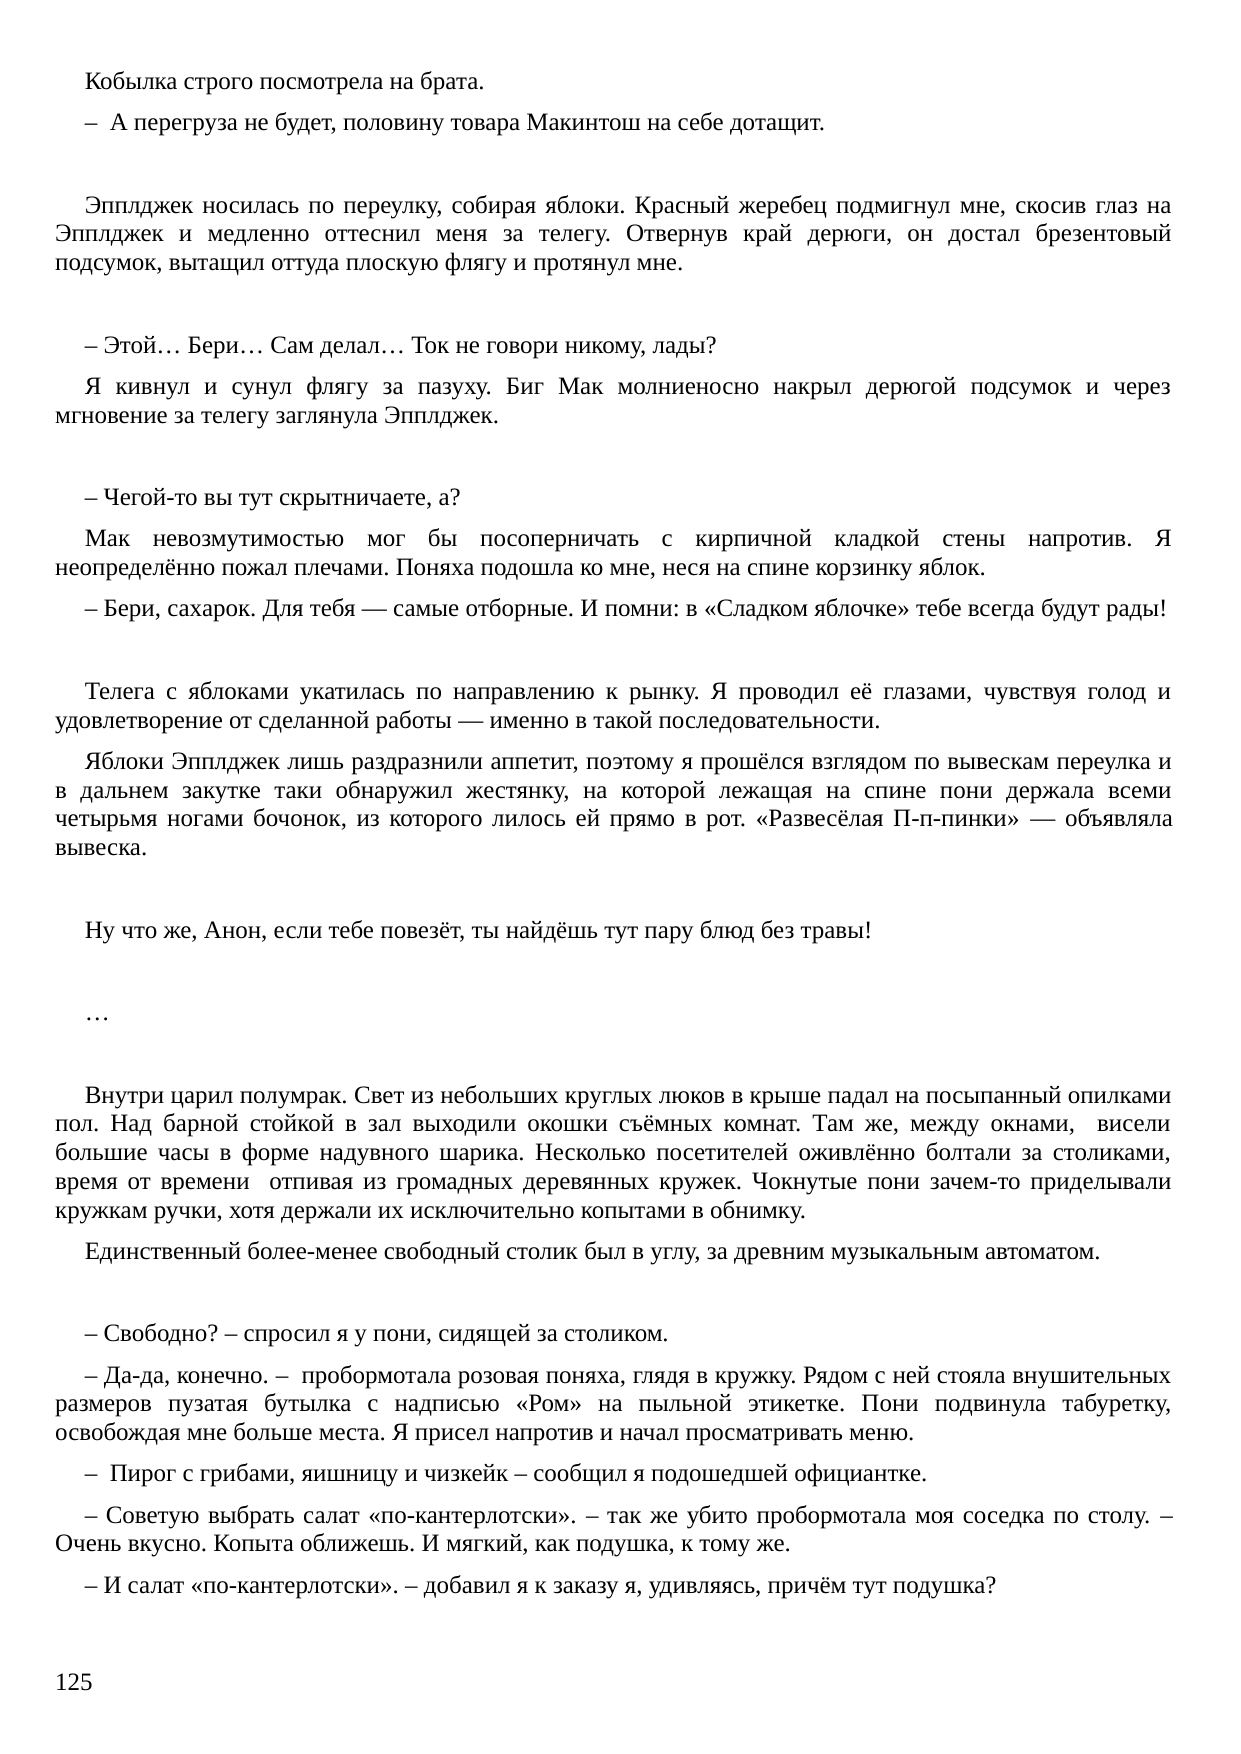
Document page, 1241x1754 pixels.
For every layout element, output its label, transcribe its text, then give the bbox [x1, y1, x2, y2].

text … [55, 997, 1173, 1026]
text – Бери, сахарок. Для тебя — самые отборные. И помни: в «Сладком яблочке» тебе всегда будут рады! [55, 593, 1173, 622]
text – Этой… Бери… Сам делал… Ток не говори никому, лады? [55, 330, 1173, 358]
text Внутри царил полумрак. Свет из небольших круглых люков в крыше падал на посыпанный опилками пол. Над барной стойкой в зал выходили окошки съёмных комнат. Там же, между окнами, висели большие часы в форме надувного шарика. Несколько посетителей оживлённо болтали за столиками, время от времени отпивая из громадных деревянных кружек. Чокнутые пони зачем-то приделывали кружкам ручки, хотя держали их исключительно копытами в обнимку. [55, 1080, 1173, 1223]
text Единственный более-менее свободный столик был в углу, за древним музыкальным автоматом. [55, 1236, 1173, 1265]
text – А перегруза не будет, половину товара Макинтош на себе дотащит. [55, 107, 1173, 136]
text Я кивнул и сунул флягу за пазуху. Биг Мак молниеносно накрыл дерюгой подсумок и через мгновение за телегу заглянула Эпплджек. [55, 371, 1173, 428]
text Ну что же, Анон, если тебе повезёт, ты найдёшь тут пару блюд без травы! [55, 915, 1173, 943]
text – Чегой-то вы тут скрытничаете, а? [55, 482, 1173, 511]
text – И салат «по-кантерлотски». – добавил я к заказу я, удивляясь, причём тут подушка? [55, 1570, 1173, 1598]
text – Советую выбрать салат «по-кантерлотски». – так же убито пробормотала моя соседка по столу. – Очень вкусно. Копыта оближешь. И мягкий, как подушка, к тому же. [55, 1500, 1173, 1557]
text Кобылка строго посмотрела на брата. [55, 66, 1173, 95]
text Телега с яблоками укатилась по направлению к рынку. Я проводил её глазами, чувствуя голод и удовлетворение от сделанной работы — именно в такой последовательности. [55, 676, 1173, 733]
text – Пирог с грибами, яишницу и чизкейк – сообщил я подошедшей официантке. [55, 1458, 1173, 1487]
text – Свободно? – спросил я у пони, сидящей за столиком. [55, 1318, 1173, 1347]
text Мак невозмутимостью мог бы посоперничать с кирпичной кладкой стены напротив. Я неопределённо пожал плечами. Поняха подошла ко мне, неся на спине корзинку яблок. [55, 523, 1173, 581]
text Эпплджек носилась по переулку, собирая яблоки. Красный жеребец подмигнул мне, скосив глаз на Эпплджек и медленно оттеснил меня за телегу. Отвернув край дерюги, он достал брезентовый подсумок, вытащил оттуда плоскую флягу и протянул мне. [55, 190, 1173, 276]
text – Да-да, конечно. – пробормотала розовая поняха, глядя в кружку. Рядом с ней стояла внушительных размеров пузатая бутылка с надписью «Ром» на пыльной этикетке. Пони подвинула табуретку, освобождая мне больше места. Я присел напротив и начал просматривать меню. [55, 1360, 1173, 1446]
text Яблоки Эпплджек лишь раздразнили аппетит, поэтому я прошёлся взглядом по вывескам переулка и в дальнем закутке таки обнаружил жестянку, на которой лежащая на спине пони держала всеми четырьмя ногами бочонок, из которого лилось ей прямо в рот. «Развесёлая П-п-пинки» — объявляла вывеска. [55, 746, 1173, 861]
